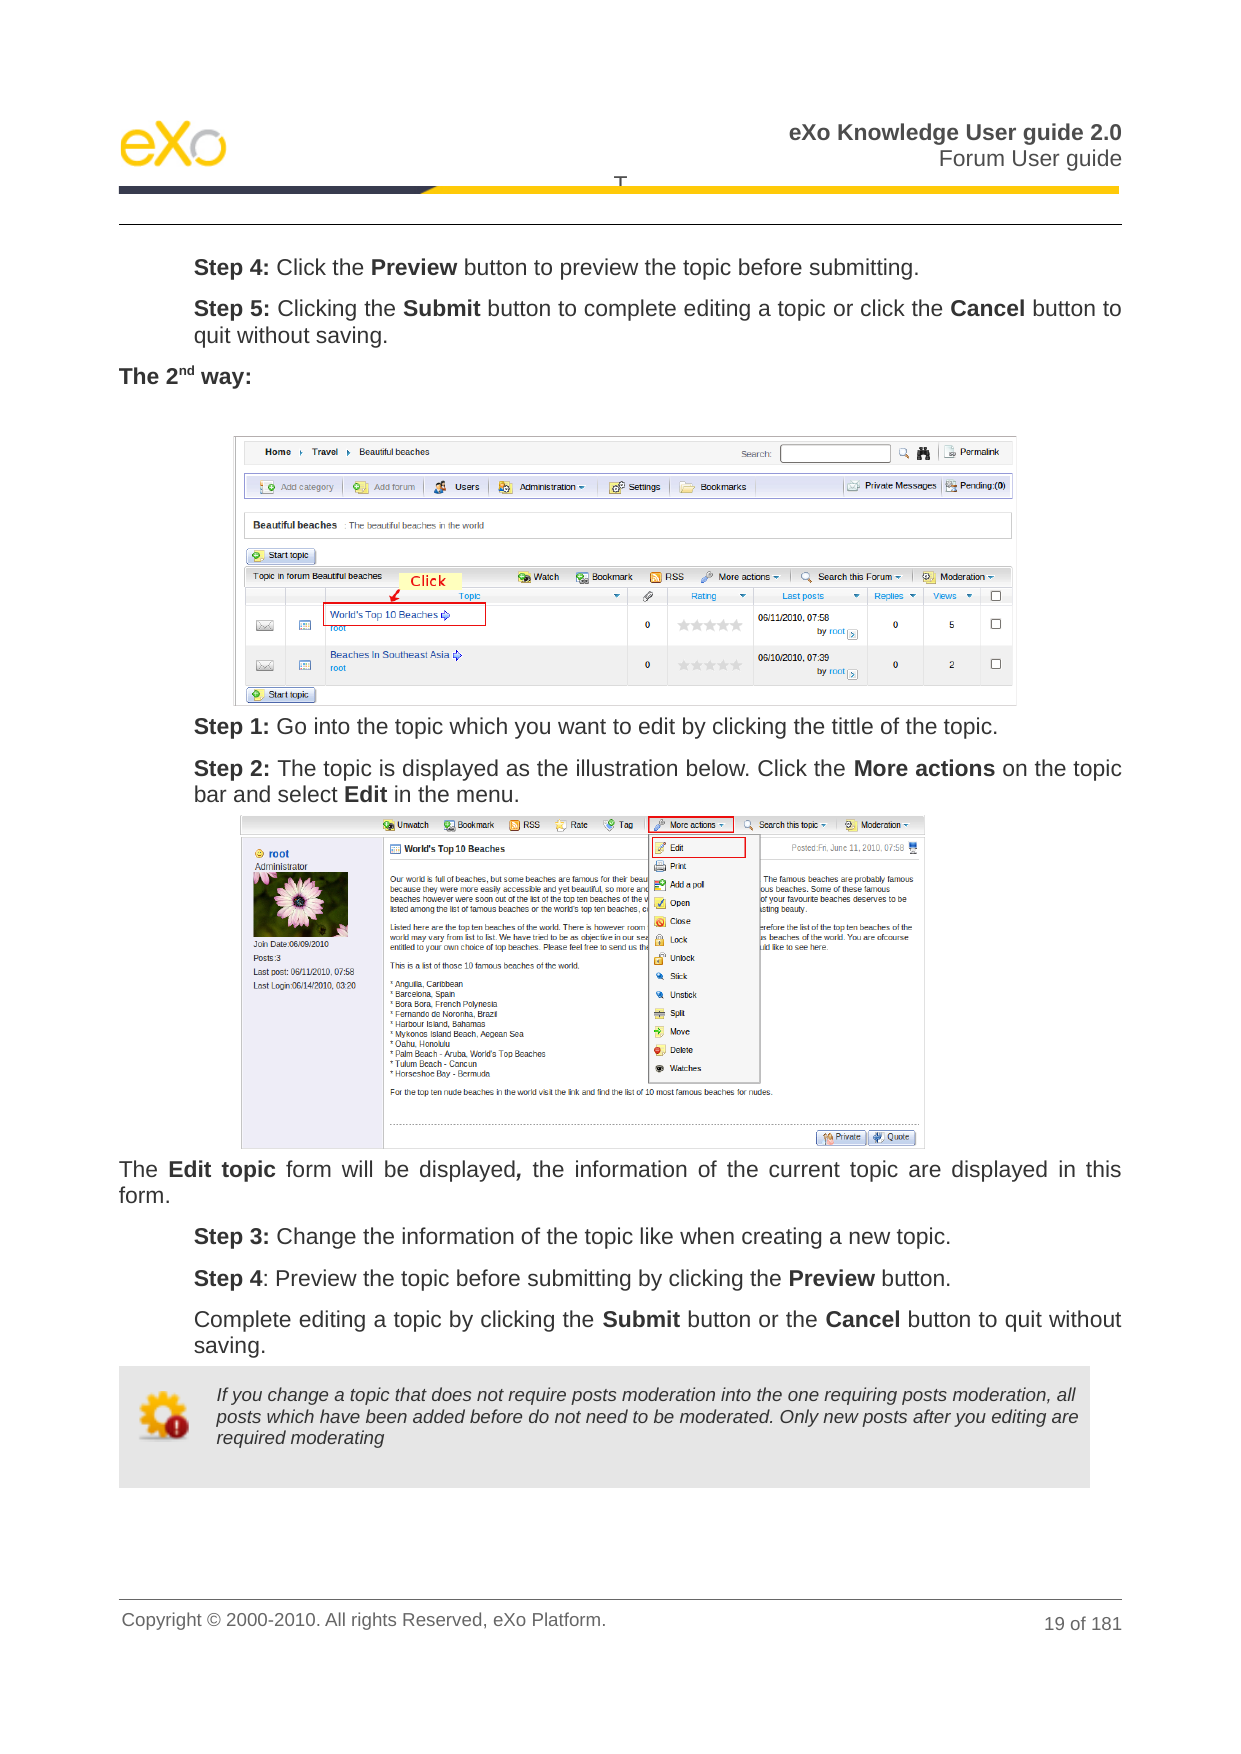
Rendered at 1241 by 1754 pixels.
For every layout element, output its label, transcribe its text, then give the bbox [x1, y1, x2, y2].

table_header If you change a topic that does not require posts moderation into the one requiring posts moderation, all posts which have been added before do not need to be moderated. Only new posts after you editing are required moderating [211, 1366, 1090, 1488]
list Step 4: Preview the topic before submitting by clicking the Preview button. [156, 1265, 1122, 1291]
table_header [119, 1366, 211, 1488]
picture [240, 815, 925, 1149]
text The Edit topic form will be displayed, the information of the current topic are displayed in this form. [118, 1149, 1122, 1208]
list Step 4: Click the Preview button to preview the topic before submitting. [156, 254, 1122, 280]
list Step 3: Change the information of the topic like when creating a new topic. [156, 1223, 1122, 1250]
picture [118, 186, 1119, 194]
picture [120, 120, 227, 167]
picture [233, 436, 1017, 706]
picture [138, 1391, 189, 1442]
list Step 1: Go into the topic which you want to edit by clicking the tittle of the topic. [156, 404, 1122, 739]
list Step 5: Clicking the Submit button to complete editing a topic or click the Cancel button to quit without saving. [156, 295, 1122, 348]
list Complete editing a topic by clicking the Submit button or the Cancel button to quit without saving. [156, 1306, 1122, 1359]
text The 2nd way: [118, 363, 1122, 389]
list Step 2: The topic is displayed as the illustration below. Click the More actions on the topic bar and select Edit in the menu. [156, 754, 1122, 807]
